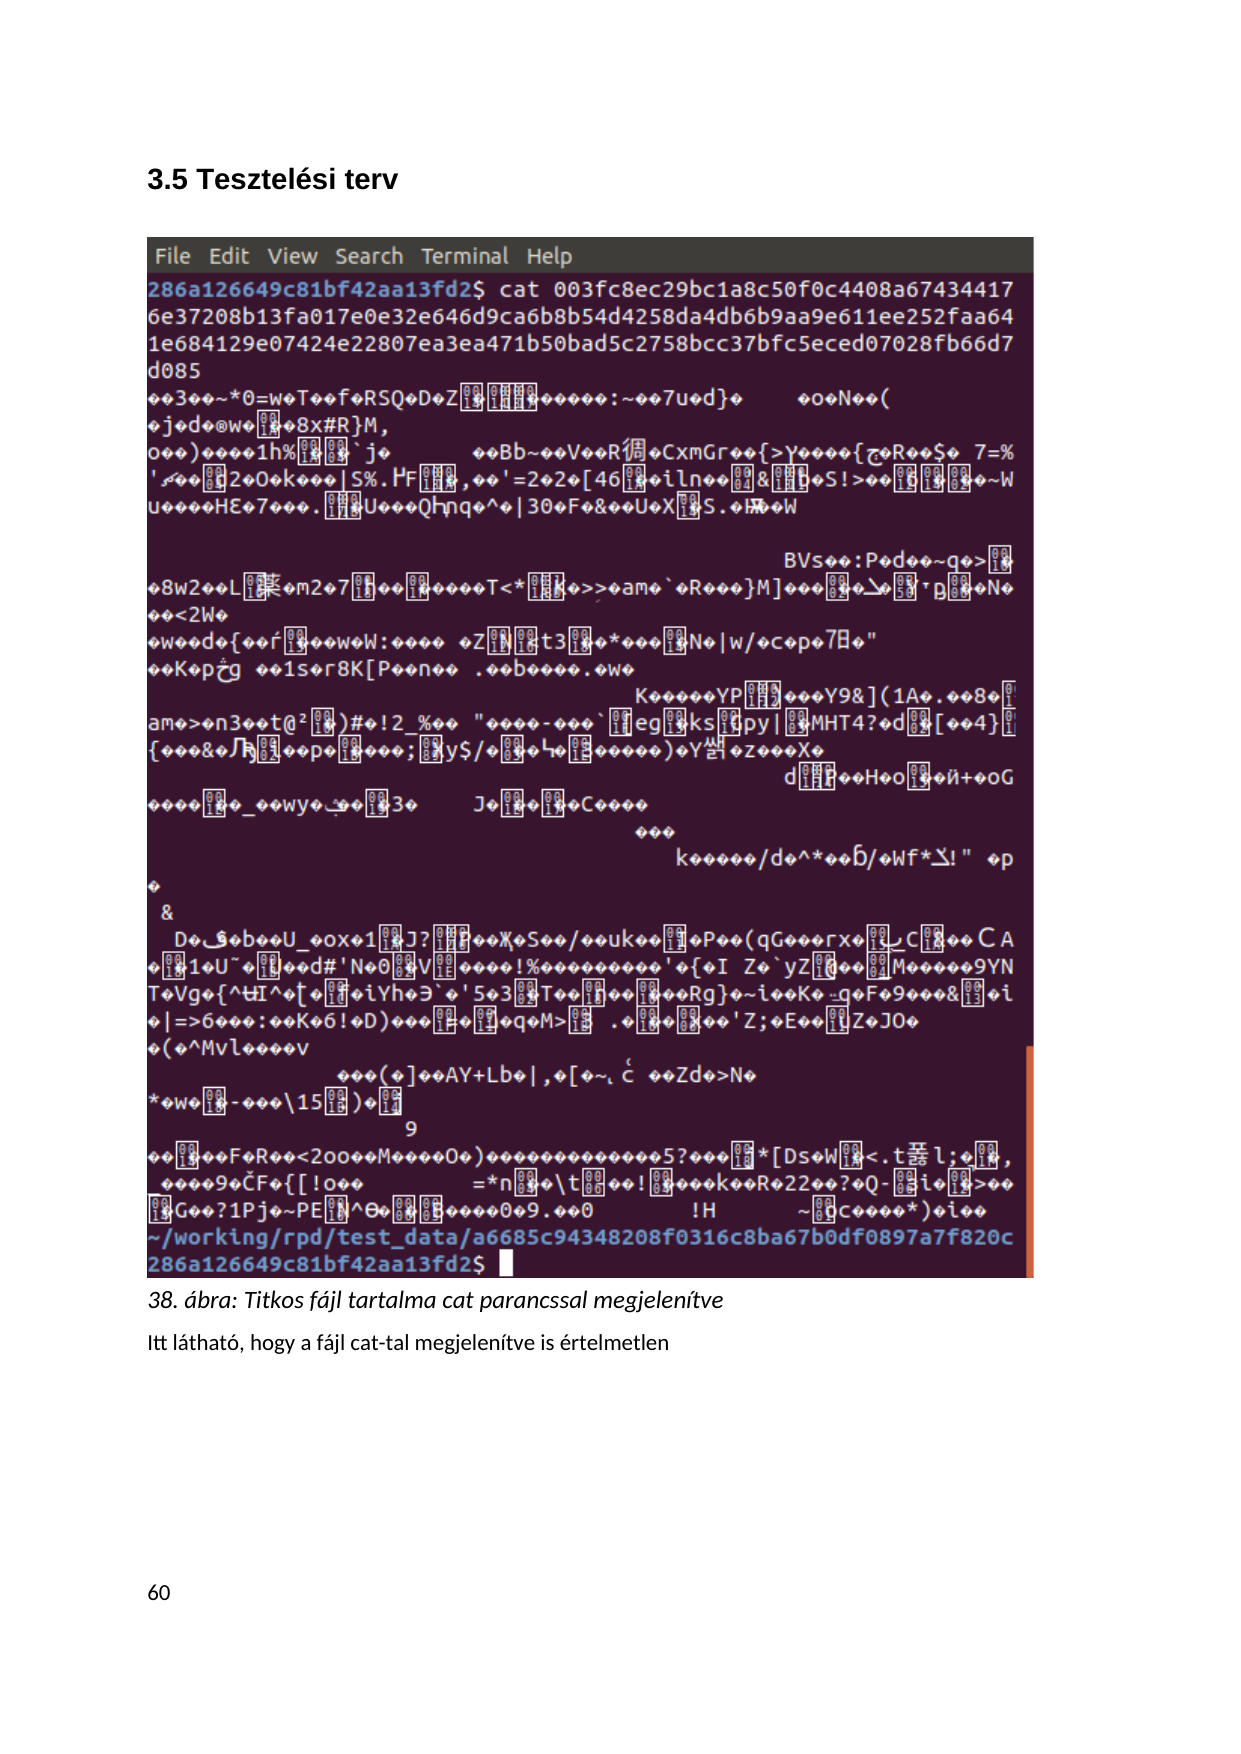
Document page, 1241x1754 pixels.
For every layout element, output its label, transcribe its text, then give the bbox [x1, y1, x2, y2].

picture [147, 237, 1034, 1278]
text [147, 225, 1033, 237]
text Itt látható, hogy a fájl cat-tal megjelenítve is értelmetlen [147, 1314, 1033, 1356]
text 38. ábra: Titkos fájl tartalma cat parancssal megjelenítve [147, 1278, 1033, 1314]
